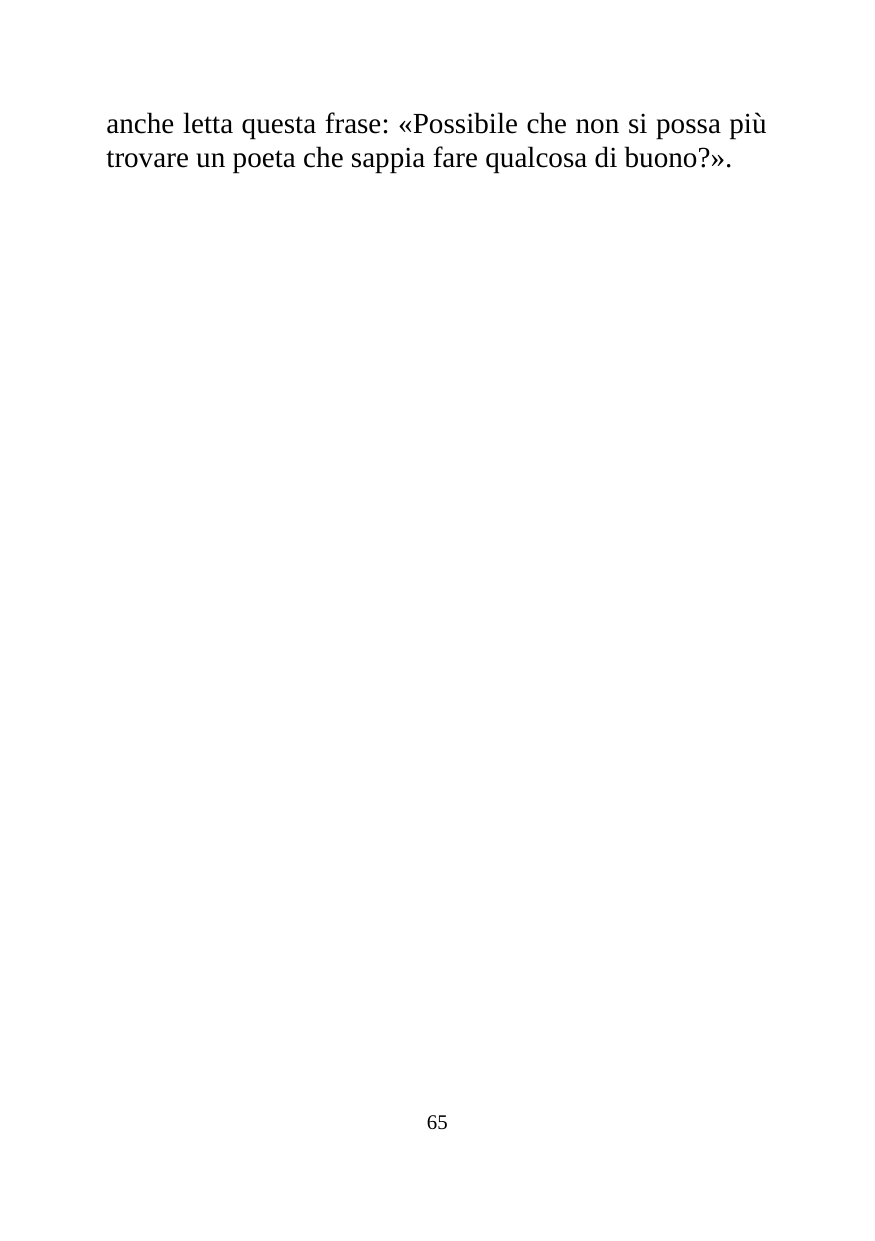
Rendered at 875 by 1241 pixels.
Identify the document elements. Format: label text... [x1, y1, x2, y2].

text anche letta questa frase: «Possibile che non si possa più trovare un poeta che sappia fare qualcosa di buono?». [106, 106, 768, 173]
